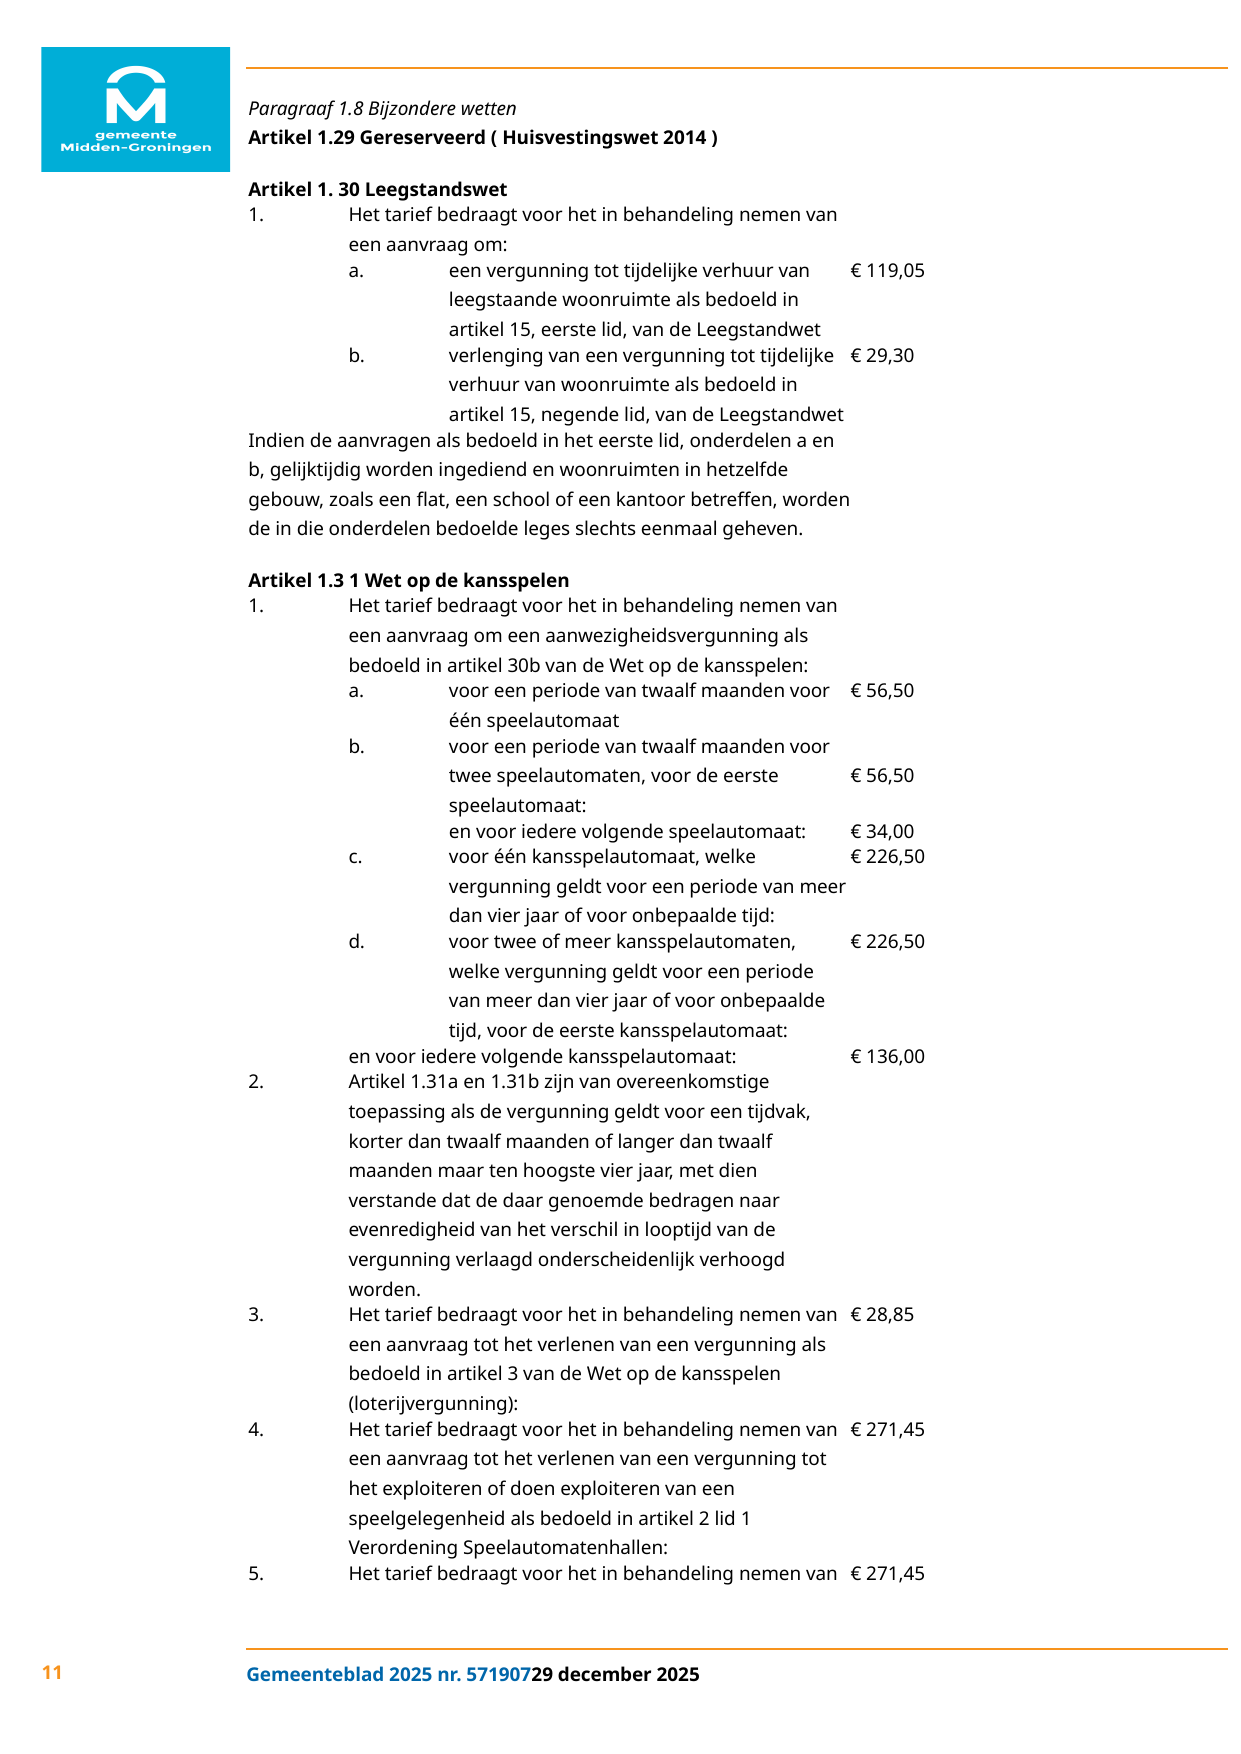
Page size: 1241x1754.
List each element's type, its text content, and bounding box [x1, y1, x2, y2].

table_cell € 136,00 [850, 1043, 1152, 1069]
table_cell voor een periode van twaalf maanden voor één speelautomaat [449, 678, 850, 733]
table_cell [248, 541, 850, 567]
table_cell Het tarief bedraagt voor het in behandeling nemen van een aanvraag om een aanwezigheidsvergunning als bedoeld in artikel 30b van de Wet op de kansspelen: [348, 593, 850, 678]
table_cell [850, 176, 1152, 202]
table_cell € 56,50 [850, 678, 1051, 733]
table_cell c. [348, 844, 449, 928]
text Paragraaf 1.8 Bijzondere wetten [248, 95, 1152, 121]
table_cell € 34,00 [850, 818, 1051, 843]
table_cell b. [348, 733, 449, 818]
table_cell b. [348, 342, 449, 427]
table_cell [850, 1069, 1152, 1301]
table_cell € 271,45 [850, 1416, 1152, 1560]
table_cell en voor iedere volgende kansspelautomaat: [348, 1043, 850, 1069]
table_cell a. [348, 678, 449, 733]
table_cell Het tarief bedraagt voor het in behandeling nemen van een aanvraag om: [348, 202, 850, 257]
table_cell 5. [248, 1560, 348, 1586]
table_cell 3. [248, 1301, 348, 1416]
table_cell Het tarief bedraagt voor het in behandeling nemen van een aanvraag tot het verlenen van een vergunning als bedoeld in artikel 3 van de Wet op de kansspelen (loterijvergunning): [348, 1301, 850, 1416]
table_cell € 56,50 [850, 733, 1051, 818]
table_cell [850, 567, 1152, 593]
table_cell [248, 844, 348, 928]
table_cell Artikel 1.3 1 Wet op de kansspelen [248, 567, 850, 593]
table_header Artikel 1.29 Gereserveerd ( Huisvestingswet 2014 ) [248, 125, 850, 150]
table_cell voor twee of meer kansspelautomaten, welke vergunning geldt voor een periode van meer dan vier jaar of voor onbepaalde tijd, voor de eerste kansspelautomaat: [449, 929, 850, 1043]
table_cell voor een periode van twaalf maanden voor twee speelautomaten, voor de eerste speelautomaat: [449, 733, 850, 818]
table_cell Indien de aanvragen als bedoeld in het eerste lid, onderdelen a en b, gelijktijdig worden ingediend en woonruimten in hetzelfde gebouw, zoals een flat, een school of een kantoor betreffen, worden de in die onderdelen bedoelde leges slechts eenmaal geheven. [248, 427, 850, 541]
table_cell Het tarief bedraagt voor het in behandeling nemen van een aanvraag tot het verlenen van een vergunning tot het exploiteren of doen exploiteren van een speelgelegenheid als bedoeld in artikel 2 lid 1 Verordening Speelautomatenhallen: [348, 1416, 850, 1560]
table_cell [248, 733, 348, 818]
table_cell € 119,05 [850, 257, 1152, 342]
table_cell € 29,30 [850, 342, 1152, 427]
table_cell € 226,50 [850, 844, 1051, 928]
table_cell d. [348, 929, 449, 1043]
table_cell 4. [248, 1416, 348, 1560]
table_cell [248, 818, 348, 843]
table_cell [248, 929, 348, 1043]
table_cell [850, 593, 1152, 678]
table_header [850, 125, 1152, 150]
table_cell [850, 541, 1152, 567]
table_cell [248, 342, 348, 427]
table_cell € 271,45 [850, 1560, 1152, 1586]
table_cell 1. [248, 202, 348, 257]
table_cell [348, 818, 449, 843]
picture [107, 89, 165, 122]
table_cell verlenging van een vergunning tot tijdelijke verhuur van woonruimte als bedoeld in artikel 15, negende lid, van de Leegstandwet [449, 342, 850, 427]
table_cell a. [348, 257, 449, 342]
table_cell en voor iedere volgende speelautomaat: [449, 818, 850, 843]
table_cell [850, 427, 1152, 541]
table_cell een vergunning tot tijdelijke verhuur van leegstaande woonruimte als bedoeld in artikel 15, eerste lid, van de Leegstandwet [449, 257, 850, 342]
table_cell € 226,50 [850, 929, 1051, 1043]
table_cell € 28,85 [850, 1301, 1152, 1416]
picture [108, 66, 164, 82]
table_cell [248, 1043, 348, 1069]
table_cell Het tarief bedraagt voor het in behandeling nemen van [348, 1560, 850, 1586]
table_cell [248, 150, 850, 176]
table_cell [248, 678, 348, 733]
picture [184, 146, 190, 153]
table_cell [850, 202, 1152, 257]
table_cell 1. [248, 593, 348, 678]
table_cell Artikel 1.31a en 1.31b zijn van overeenkomstige toepassing als de vergunning geldt voor een tijdvak, korter dan twaalf maanden of langer dan twaalf maanden maar ten hoogste vier jaar, met dien verstande dat de daar genoemde bedragen naar evenredigheid van het verschil in looptijd van de vergunning verlaagd onderscheidenlijk verhoogd worden. [348, 1069, 850, 1301]
table_cell voor één kansspelautomaat, welke vergunning geldt voor een periode van meer dan vier jaar of voor onbepaalde tijd: [449, 844, 850, 928]
table_cell Artikel 1. 30 Leegstandswet [248, 176, 850, 202]
table_cell [850, 150, 1152, 176]
table_cell [248, 257, 348, 342]
table_cell 2. [248, 1069, 348, 1301]
